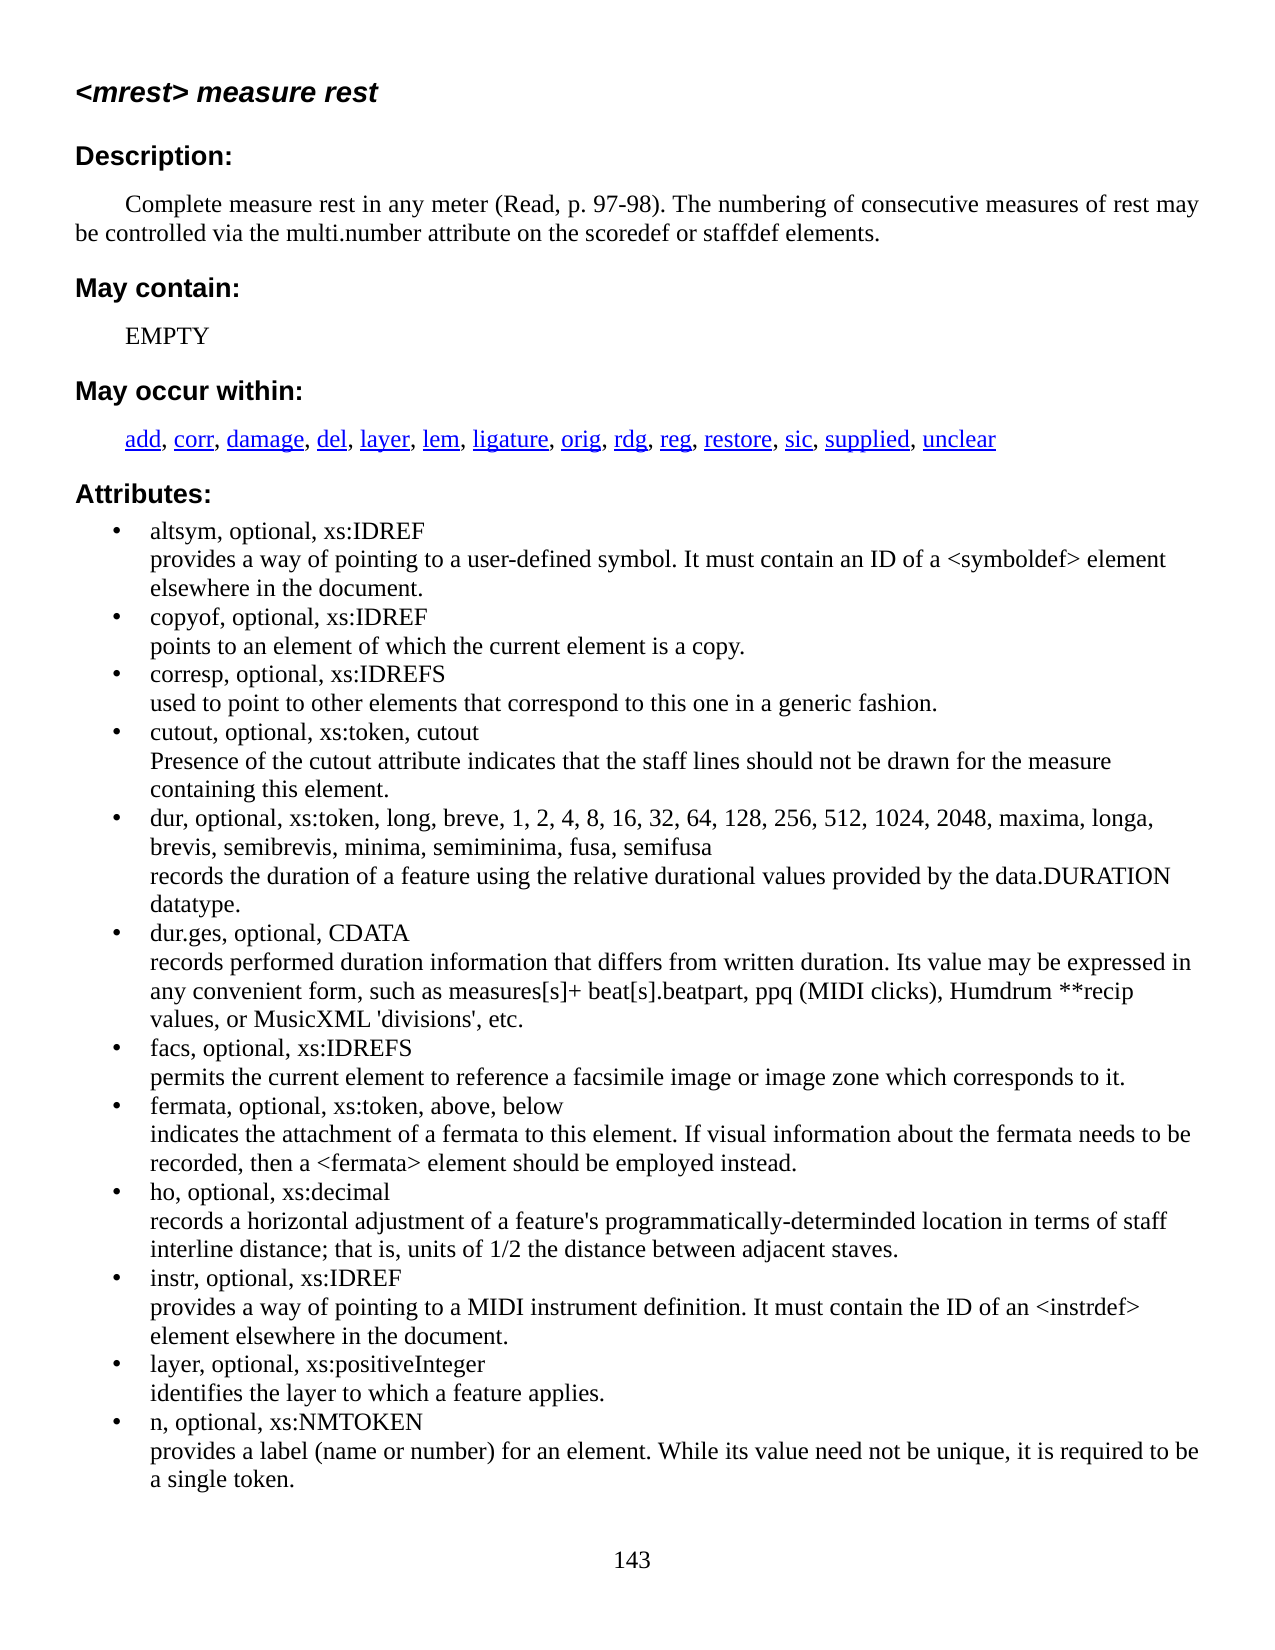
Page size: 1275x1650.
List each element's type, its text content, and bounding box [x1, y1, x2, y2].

subtitle Description: [75, 140, 1200, 171]
list fermata, optional, xs:token, above, below indicates the attachment of a fermata to this element. If visual information about the fermata needs to be recorded, then a <fermata> element should be employed instead. [112, 1091, 1200, 1177]
list altsym, optional, xs:IDREF provides a way of pointing to a user-defined symbol. It must contain an ID of a <symboldef> element elsewhere in the document. [112, 516, 1200, 602]
subtitle May occur within: [75, 375, 1200, 406]
text add, corr, damage, del, layer, lem, ligature, orig, rdg, reg, restore, sic, supplied, unclear [75, 424, 1200, 453]
list n, optional, xs:NMTOKEN provides a label (name or number) for an element. While its value need not be unique, it is required to be a single token. [112, 1407, 1200, 1493]
list cutout, optional, xs:token, cutout Presence of the cutout attribute indicates that the staff lines should not be drawn for the measure containing this element. [112, 717, 1200, 803]
list instr, optional, xs:IDREF provides a way of pointing to a MIDI instrument definition. It must contain the ID of an <instrdef> element elsewhere in the document. [112, 1263, 1200, 1349]
subtitle May contain: [75, 272, 1200, 303]
subtitle Attributes: [75, 478, 1200, 509]
text Complete measure rest in any meter (Read, p. 97-98). The numbering of consecutive measures of rest may be controlled via the multi.number attribute on the scoredef or staffdef elements. [75, 189, 1200, 247]
list corresp, optional, xs:IDREFS used to point to other elements that correspond to this one in a generic fashion. [112, 659, 1200, 717]
list dur.ges, optional, CDATA records performed duration information that differs from written duration. Its value may be expressed in any convenient form, such as measures[s]+ beat[s].beatpart, ppq (MIDI clicks), Humdrum **recip values, or MusicXML 'divisions', etc. [112, 918, 1200, 1033]
list copyof, optional, xs:IDREF points to an element of which the current element is a copy. [112, 602, 1200, 659]
list layer, optional, xs:positiveInteger identifies the layer to which a feature applies. [112, 1349, 1200, 1407]
list facs, optional, xs:IDREFS permits the current element to reference a facsimile image or image zone which corresponds to it. [112, 1033, 1200, 1091]
subtitle <mrest> measure rest [75, 75, 1200, 108]
text EMPTY [75, 321, 1200, 350]
list ho, optional, xs:decimal records a horizontal adjustment of a feature's programmatically-determinded location in terms of staff interline distance; that is, units of 1/2 the distance between adjacent staves. [112, 1177, 1200, 1263]
list dur, optional, xs:token, long, breve, 1, 2, 4, 8, 16, 32, 64, 128, 256, 512, 1024, 2048, maxima, longa, brevis, semibrevis, minima, semiminima, fusa, semifusa records the duration of a feature using the relative durational values provided by the data.DURATION datatype. [112, 803, 1200, 918]
